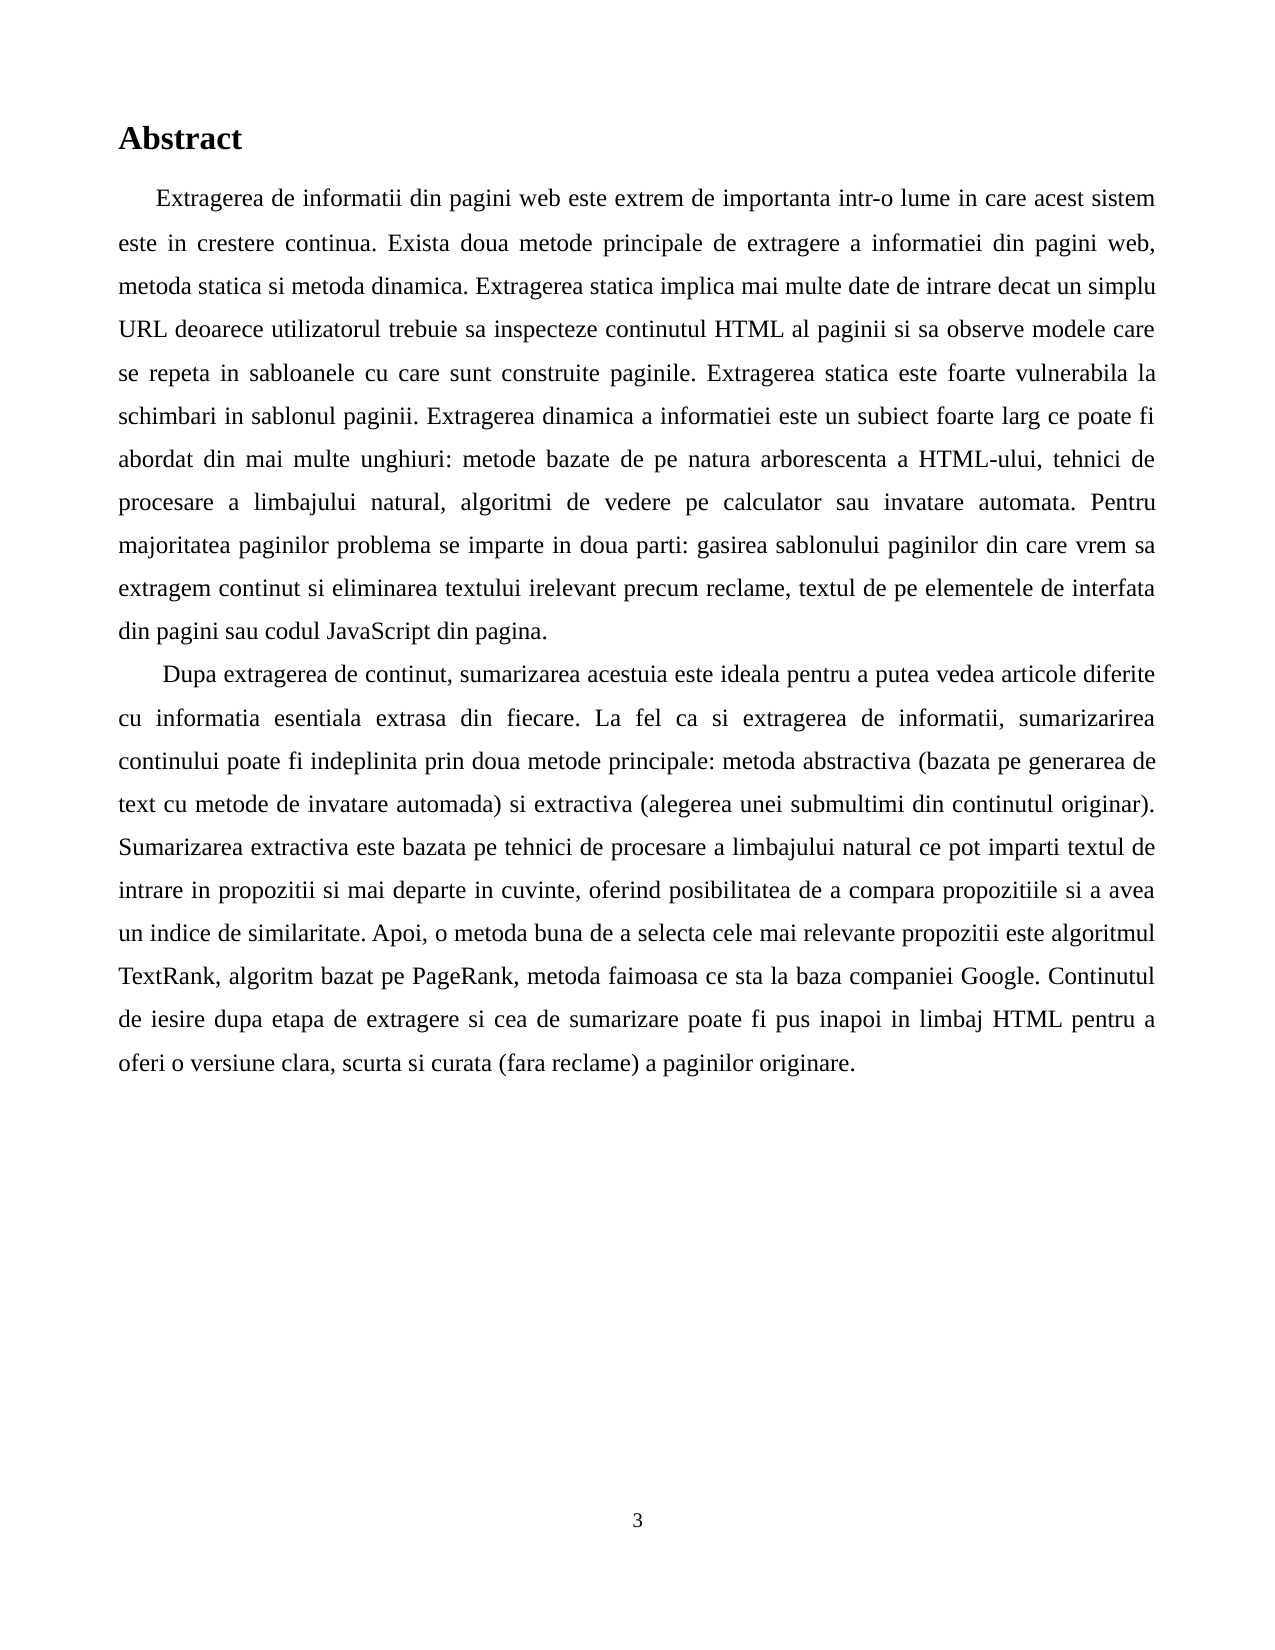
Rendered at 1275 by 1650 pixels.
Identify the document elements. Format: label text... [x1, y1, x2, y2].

subtitle Extragerea de informatii din pagini web este extrem de importanta intr-o lume in care acest sistem este in crestere continua. Exista doua metode principale de extragere a informatiei din pagini web, metoda statica si metoda dinamica. Extragerea statica implica mai multe date de intrare decat un simplu URL deoarece utilizatorul trebuie sa inspecteze continutul HTML al paginii si sa observe modele care se repeta in sabloanele cu care sunt construite paginile. Extragerea statica este foarte vulnerabila la schimbari in sablonul paginii. Extragerea dinamica a informatiei este un subiect foarte larg ce poate fi abordat din mai multe unghiuri: metode bazate de pe natura arborescenta a HTML-ului, tehnici de procesare a limbajului natural, algoritmi de vedere pe calculator sau invatare automata. Pentru majoritatea paginilor problema se imparte in doua parti: gasirea sablonului paginilor din care vrem sa extragem continut si eliminarea textului irelevant precum reclame, textul de pe elementele de interfata din pagini sau codul JavaScript din pagina. [118, 176, 1157, 645]
subtitle Abstract [118, 118, 1157, 156]
subtitle Dupa extragerea de continut, sumarizarea acestuia este ideala pentru a putea vedea articole diferite cu informatia esentiala extrasa din fiecare. La fel ca si extragerea de informatii, sumarizarirea continului poate fi indeplinita prin doua metode principale: metoda abstractiva (bazata pe generarea de text cu metode de invatare automada) si extractiva (alegerea unei submultimi din continutul originar). Sumarizarea extractiva este bazata pe tehnici de procesare a limbajului natural ce pot imparti textul de intrare in propozitii si mai departe in cuvinte, oferind posibilitatea de a compara propozitiile si a avea un indice de similaritate. Apoi, o metoda buna de a selecta cele mai relevante propozitii este algoritmul TextRank, algoritm bazat pe PageRank, metoda faimoasa ce sta la baza companiei Google. Continutul de iesire dupa etapa de extragere si cea de sumarizare poate fi pus inapoi in limbaj HTML pentru a oferi o versiune clara, scurta si curata (fara reclame) a paginilor originare. [118, 659, 1157, 1076]
